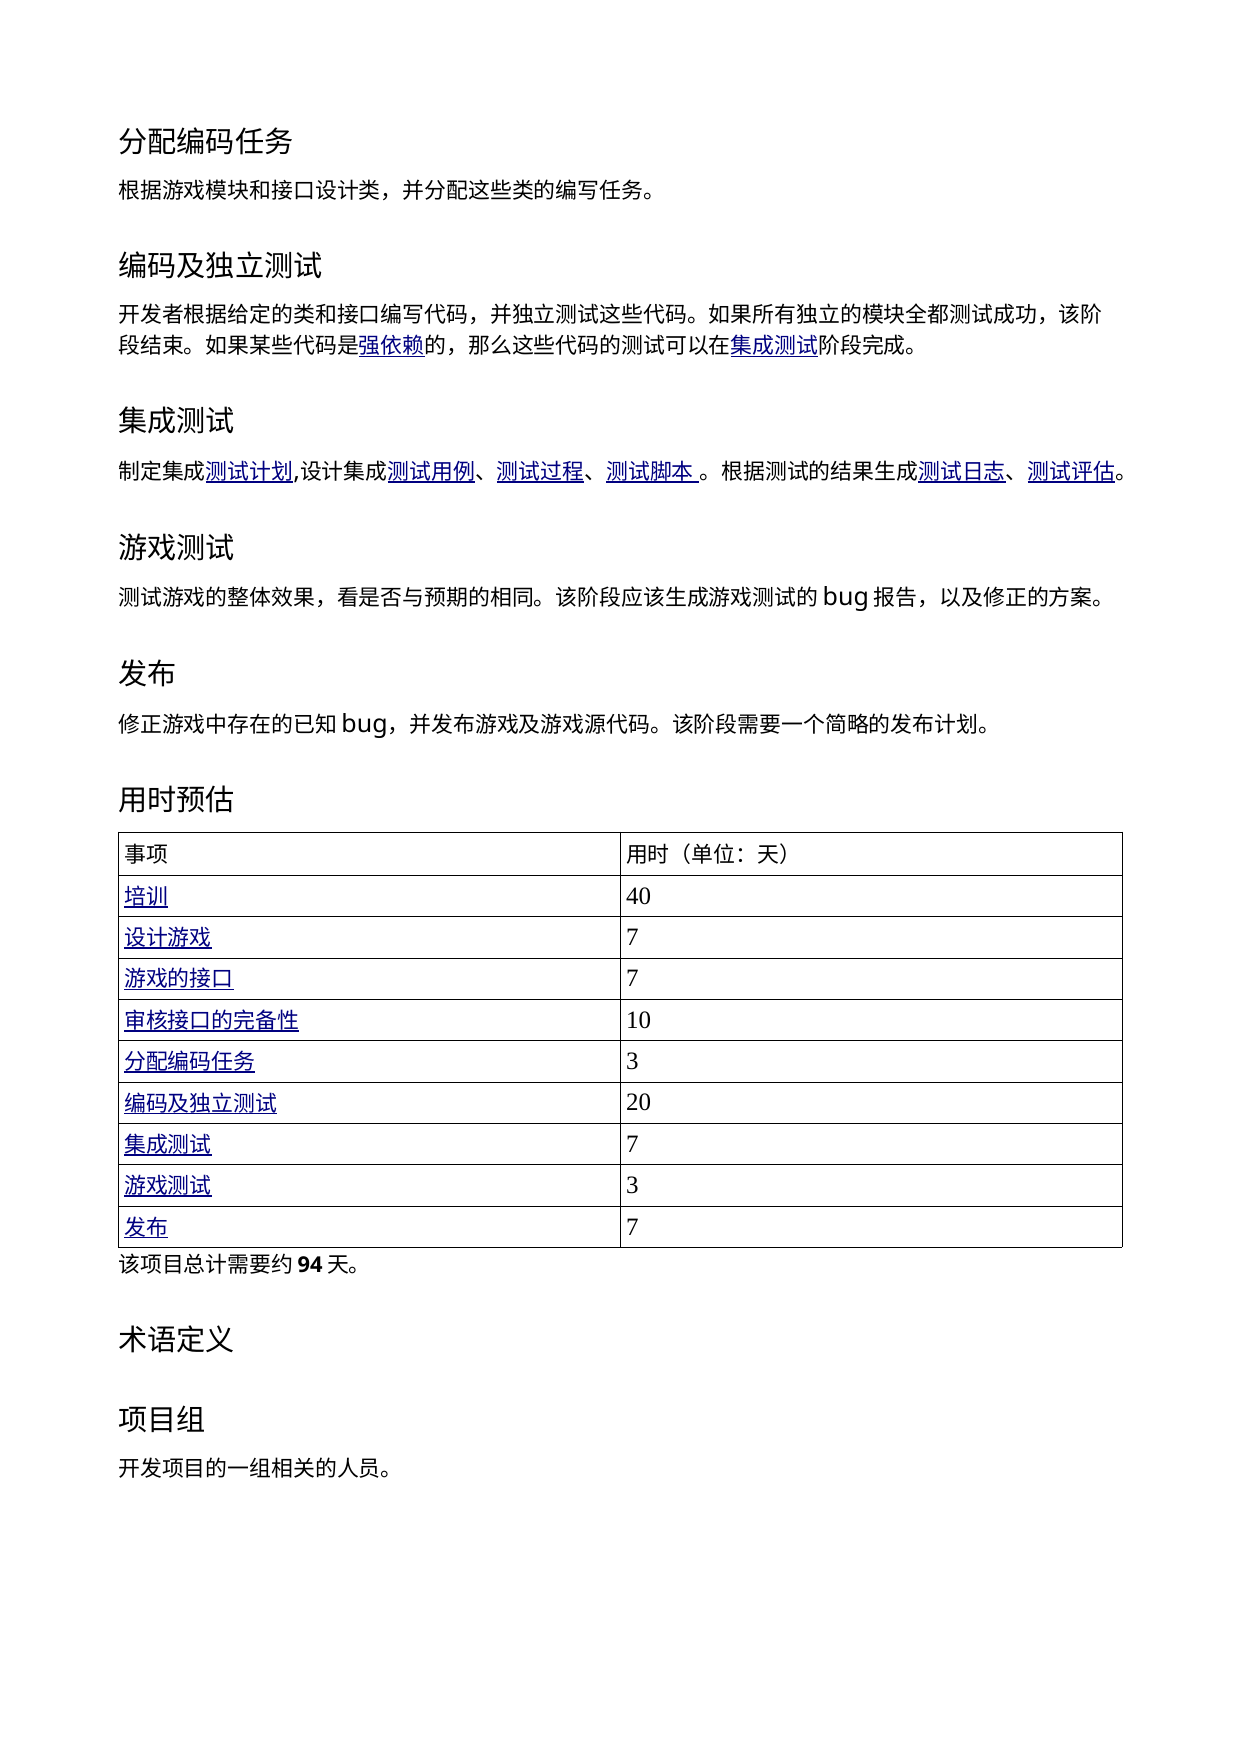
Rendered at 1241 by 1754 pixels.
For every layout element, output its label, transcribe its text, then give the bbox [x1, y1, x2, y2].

table_cell 20 [621, 1083, 1122, 1123]
text 该项目总计需要约94天。 [118, 1248, 1122, 1279]
text 开发者根据给定的类和接口编写代码，并独立测试这些代码。如果所有独立的模块全都测试成功，该阶段结束。如果某些代码是强依赖的，那么这些代码的测试可以在集成测试阶段完成。 [118, 297, 1122, 360]
table_cell 分配编码任务 [119, 1041, 620, 1082]
table_cell 游戏的接口 [119, 959, 620, 999]
table_cell 发布 [119, 1207, 620, 1247]
text 开发项目的一组相关的人员。 [118, 1451, 1122, 1483]
text 修正游戏中存在的已知bug，并发布游戏及游戏源代码。该阶段需要一个简略的发布计划。 [118, 705, 1122, 739]
table_cell 培训 [119, 876, 620, 916]
subtitle 编码及独立测试 [118, 242, 1122, 284]
text 根据游戏模块和接口设计类，并分配这些类的编写任务。 [118, 173, 1122, 204]
subtitle 集成测试 [118, 398, 1122, 440]
table_cell 7 [621, 1207, 1122, 1247]
table_cell 40 [621, 876, 1122, 916]
subtitle 项目组 [118, 1396, 1122, 1438]
table_cell 集成测试 [119, 1124, 620, 1164]
table_cell 设计游戏 [119, 917, 620, 958]
table_cell 编码及独立测试 [119, 1083, 620, 1123]
subtitle 分配编码任务 [118, 118, 1122, 160]
table_cell 10 [621, 1000, 1122, 1040]
table_cell 3 [621, 1165, 1122, 1206]
table_cell 7 [621, 917, 1122, 958]
subtitle 发布 [118, 651, 1122, 693]
table_cell 审核接口的完备性 [119, 1000, 620, 1040]
subtitle 术语定义 [118, 1316, 1122, 1359]
subtitle 游戏测试 [118, 524, 1122, 566]
table_cell 7 [621, 959, 1122, 999]
table_cell 3 [621, 1041, 1122, 1082]
table_header 用时（单位：天） [621, 833, 1122, 875]
text 制定集成测试计划,设计集成测试用例、测试过程、测试脚本 。根据测试的结果生成测试日志、测试评估。 [118, 453, 1122, 487]
table_cell 7 [621, 1124, 1122, 1164]
table_header 事项 [119, 833, 620, 875]
subtitle 用时预估 [118, 777, 1122, 819]
table_cell 游戏测试 [119, 1165, 620, 1206]
text 测试游戏的整体效果，看是否与预期的相同。该阶段应该生成游戏测试的bug报告，以及修正的方案。 [118, 579, 1122, 613]
